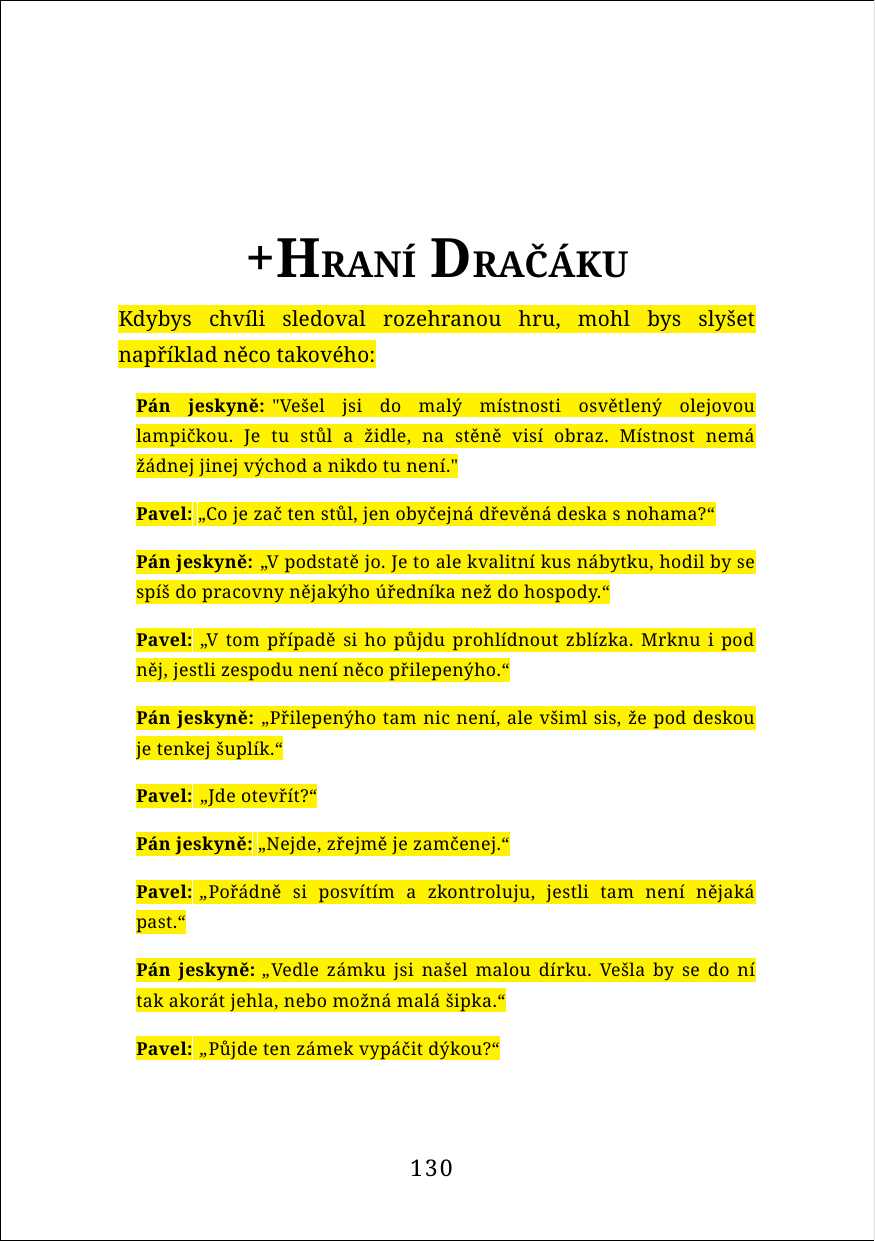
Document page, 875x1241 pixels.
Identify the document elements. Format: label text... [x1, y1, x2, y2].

text Kdybys chvíli sledoval rozehranou hru, mohl bys slyšet například něco takového: [118, 304, 756, 368]
text Pán jeskyně: "Vešel jsi do malý místnosti osvětlený olejovou lampičkou. Je tu stůl a židle, na stěně visí obraz. Místnost nemá žádnej jinej východ a nikdo tu není." [136, 393, 756, 478]
text Pavel: „Co je zač ten stůl, jen obyčejná dřevěná deska s nohama?“ [136, 502, 756, 526]
text Pavel: „Pořádně si posvítím a zkontroluju, jestli tam není nějaká past.“ [136, 880, 756, 934]
text Pavel: „V tom případě si ho půjdu prohlídnout zblízka. Mrknu i pod něj, jestli zespodu není něco přilepenýho.“ [136, 628, 756, 682]
text Pán jeskyně: „Přilepenýho tam nic není, ale všiml sis, že pod deskou je tenkej šuplík.“ [136, 706, 756, 760]
text Pán jeskyně: „Nejde, zřejmě je zamčenej.“ [136, 832, 756, 856]
text Pavel: „Půjde ten zámek vypáčit dýkou?“ [136, 1036, 756, 1060]
text Pán jeskyně: „Vedle zámku jsi našel malou dírku. Vešla by se do ní tak akorát jehla, nebo možná malá šipka.“ [136, 958, 756, 1012]
text Pavel: „Jde otevřít?“ [136, 784, 756, 808]
text Pán jeskyně: „V podstatě jo. Je to ale kvalitní kus nábytku, hodil by se spíš do pracovny nějakýho úředníka než do hospody.“ [136, 549, 756, 604]
subtitle +Hraní Dračáku [118, 219, 756, 293]
